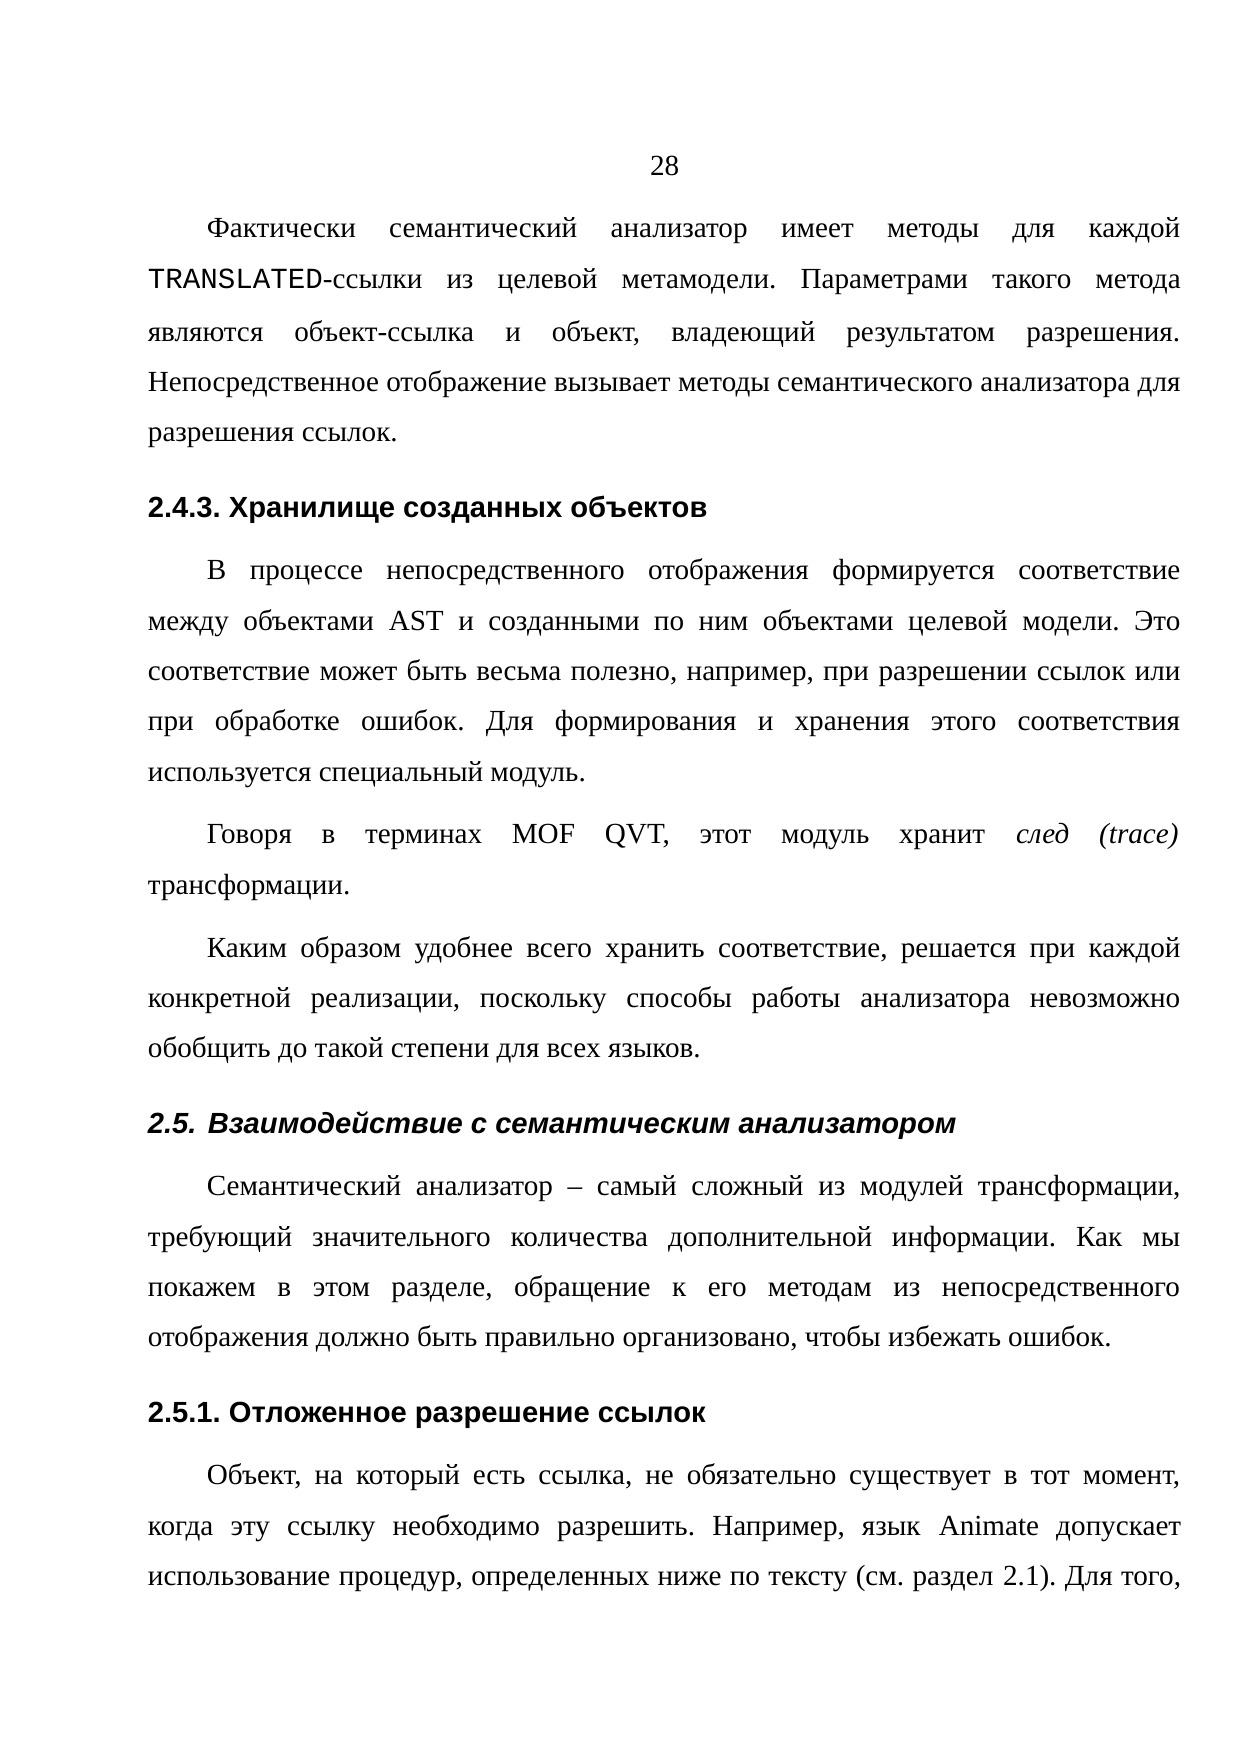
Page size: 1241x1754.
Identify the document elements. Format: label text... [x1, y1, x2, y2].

text Объект, на который есть ссылка, не обязательно существует в тот момент, когда эту ссылку необходимо разрешить. Например, язык Animate допускает использование процедур, определенных ниже по тексту (см. раздел 2.1). Для того, [148, 1457, 1181, 1592]
subtitle Хранилище созданных объектов [148, 490, 1181, 523]
subtitle Отложенное разрешение ссылок [148, 1395, 1181, 1428]
text Семантический анализатор – самый сложный из модулей трансформации, требующий значительного количества дополнительной информации. Как мы покажем в этом разделе, обращение к его методам из непосредственного отображения должно быть правильно организовано, чтобы избежать ошибок. [148, 1168, 1181, 1353]
text Фактически семантический анализатор имеет методы для каждой TRANSLATED-ссылки из целевой метамодели. Параметрами такого метода являются объект-ссылка и объект, владеющий результатом разрешения. Непосредственное отображение вызывает методы семантического анализатора для разрешения ссылок. [148, 211, 1181, 448]
text Каким образом удобнее всего хранить соответствие, решается при каждой конкретной реализации, поскольку способы работы анализатора невозможно обобщить до такой степени для всех языков. [148, 930, 1181, 1064]
text Говоря в терминах MOF QVT, этот модуль хранит след (trace) трансформации. [148, 817, 1181, 900]
text В процессе непосредственного отображения формируется соответствие между объектами AST и созданными по ним объектами целевой модели. Это соответствие может быть весьма полезно, например, при разрешении ссылок или при обработке ошибок. Для формирования и хранения этого соответствия используется специальный модуль. [148, 552, 1181, 787]
subtitle Взаимодействие с семантическим анализатором [148, 1106, 1181, 1139]
